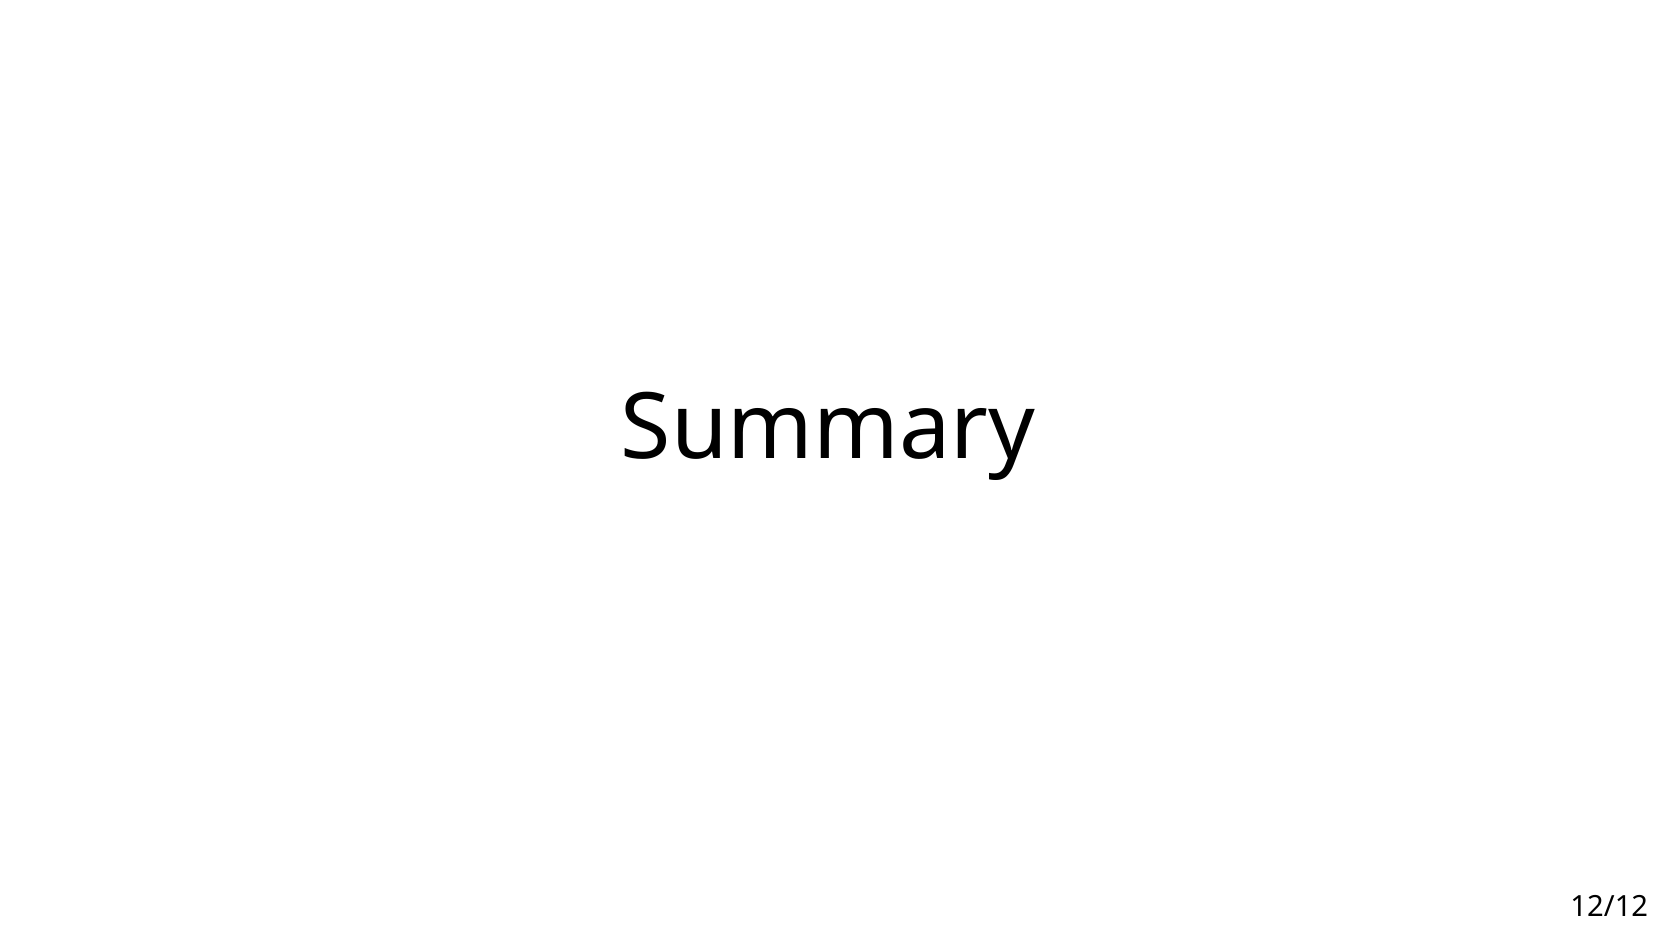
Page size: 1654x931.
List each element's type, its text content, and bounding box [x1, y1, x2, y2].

title Summary [0, 320, 1654, 526]
